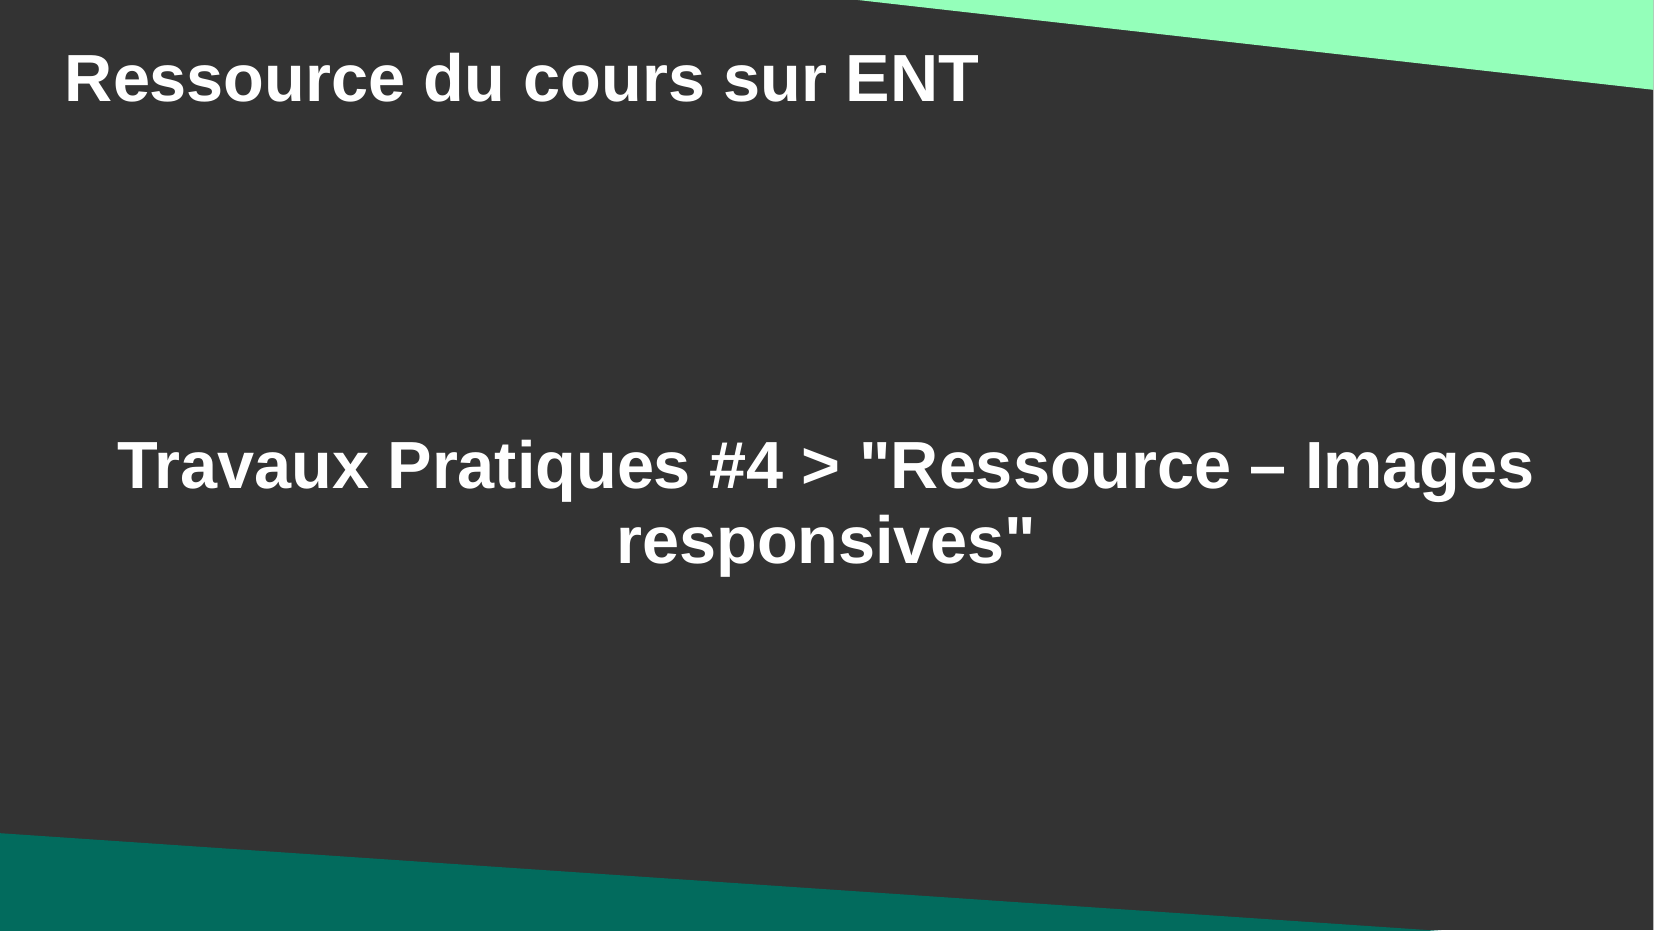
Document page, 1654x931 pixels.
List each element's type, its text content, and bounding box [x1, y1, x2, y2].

title Ressource du cours sur ENT [64, 40, 1553, 118]
text_box [857, 0, 1654, 90]
title Travaux Pratiques #4 > "Ressource – Images responsives" [31, 427, 1622, 578]
